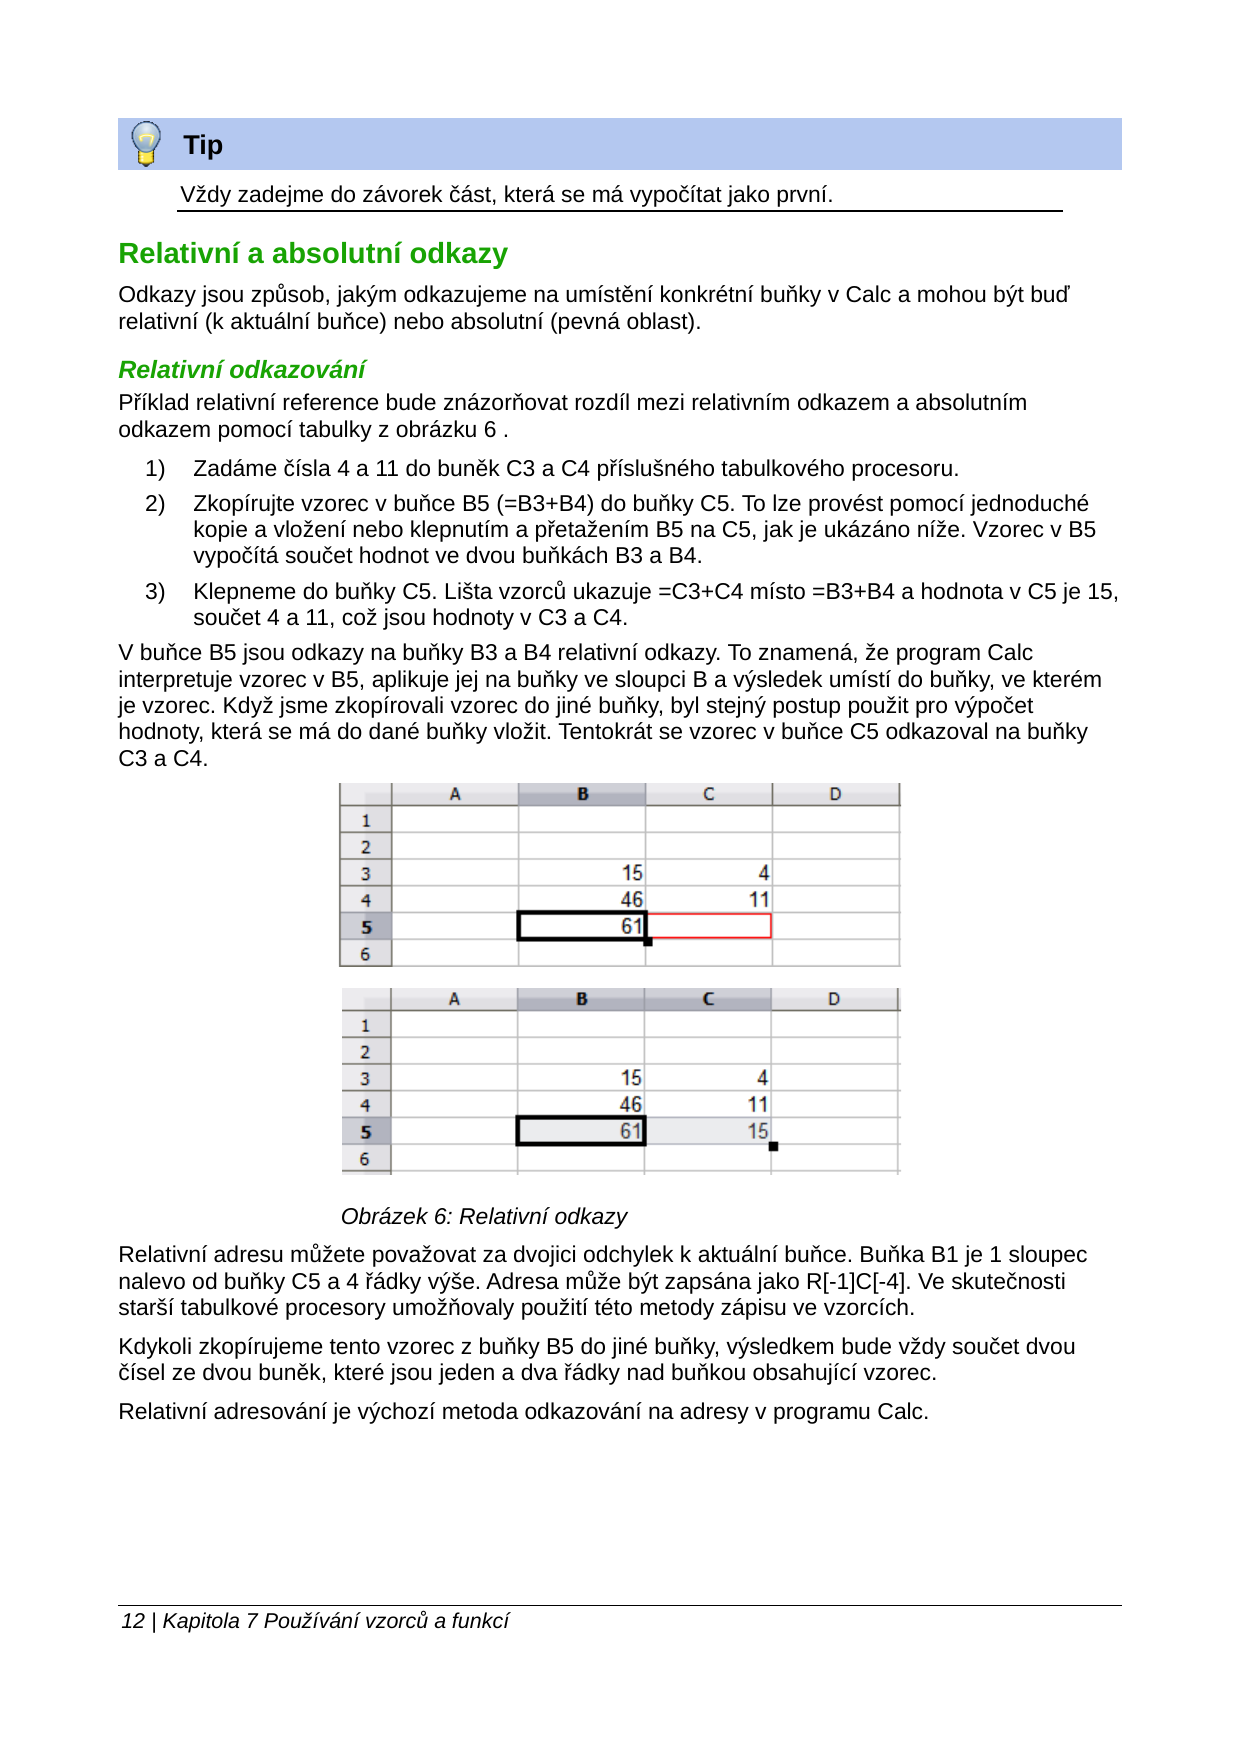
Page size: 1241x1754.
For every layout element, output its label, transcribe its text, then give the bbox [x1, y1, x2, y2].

list Zkopírujte vzorec v buňce B5 (=B3+B4) do buňky C5. To lze provést pomocí jednoduché kopie a vložení nebo klepnutím a přetažením B5 na C5, jak je ukázáno níže. Vzorec v B5 vypočítá součet hodnot ve dvou buňkách B3 a B4. [165, 490, 1122, 569]
text Relativní adresu můžete považovat za dvojici odchylek k aktuální buňce. Buňka B1 je 1 sloupec nalevo od buňky C5 a 4 řádky výše. Adresa může být zapsána jako R[-1]C[-4]. Ve skutečnosti starší tabulkové procesory umožňovaly použití této metody zápisu ve vzorcích. [118, 1241, 1122, 1320]
list Příklad relativní reference bude znázorňovat rozdíl mezi relativním odkazem a absolutním odkazem pomocí tabulky z obrázku 6 . [118, 389, 1122, 442]
list Zadáme čísla 4 a 11 do buněk C3 a C4 příslušného tabulkového procesoru. [165, 454, 1122, 481]
text Kdykoli zkopírujeme tento vzorec z buňky B5 do jiné buňky, výsledkem bude vždy součet dvou čísel ze dvou buněk, které jsou jeden a dva řádky nad buňkou obsahující vzorec. [118, 1333, 1122, 1386]
text Obrázek 6: Relativní odkazy [341, 1203, 900, 1229]
picture [342, 988, 902, 1175]
text Relativní adresování je výchozí metoda odkazování na adresy v programu Calc. [118, 1398, 1122, 1424]
subtitle Relativní odkazování [118, 355, 1122, 383]
text Vždy zadejme do závorek část, která se má vypočítat jako první. [177, 178, 1063, 210]
subtitle Relativní a absolutní odkazy [118, 236, 1122, 269]
picture [338, 783, 902, 967]
picture [119, 119, 170, 170]
list Klepneme do buňky C5. Lišta vzorců ukazuje =C3+C4 místo =B3+B4 a hodnota v C5 je 15, součet 4 a 11, což jsou hodnoty v C3 a C4. [165, 578, 1122, 630]
text Odkazy jsou způsob, jakým odkazujeme na umístění konkrétní buňky v Calc a mohou být buď relativní (k aktuální buňce) nebo absolutní (pevná oblast). [118, 281, 1122, 334]
subtitle Tip [118, 118, 1122, 170]
text V buňce B5 jsou odkazy na buňky B3 a B4 relativní odkazy. To znamená, že program Calc interpretuje vzorec v B5, aplikuje jej na buňky ve sloupci B a výsledek umístí do buňky, ve kterém je vzorec. Když jsme zkopírovali vzorec do jiné buňky, byl stejný postup použit pro výpočet hodnoty, která se má do dané buňky vložit. Tentokrát se vzorec v buňce C5 odkazoval na buňky C3 a C4. [118, 639, 1122, 771]
